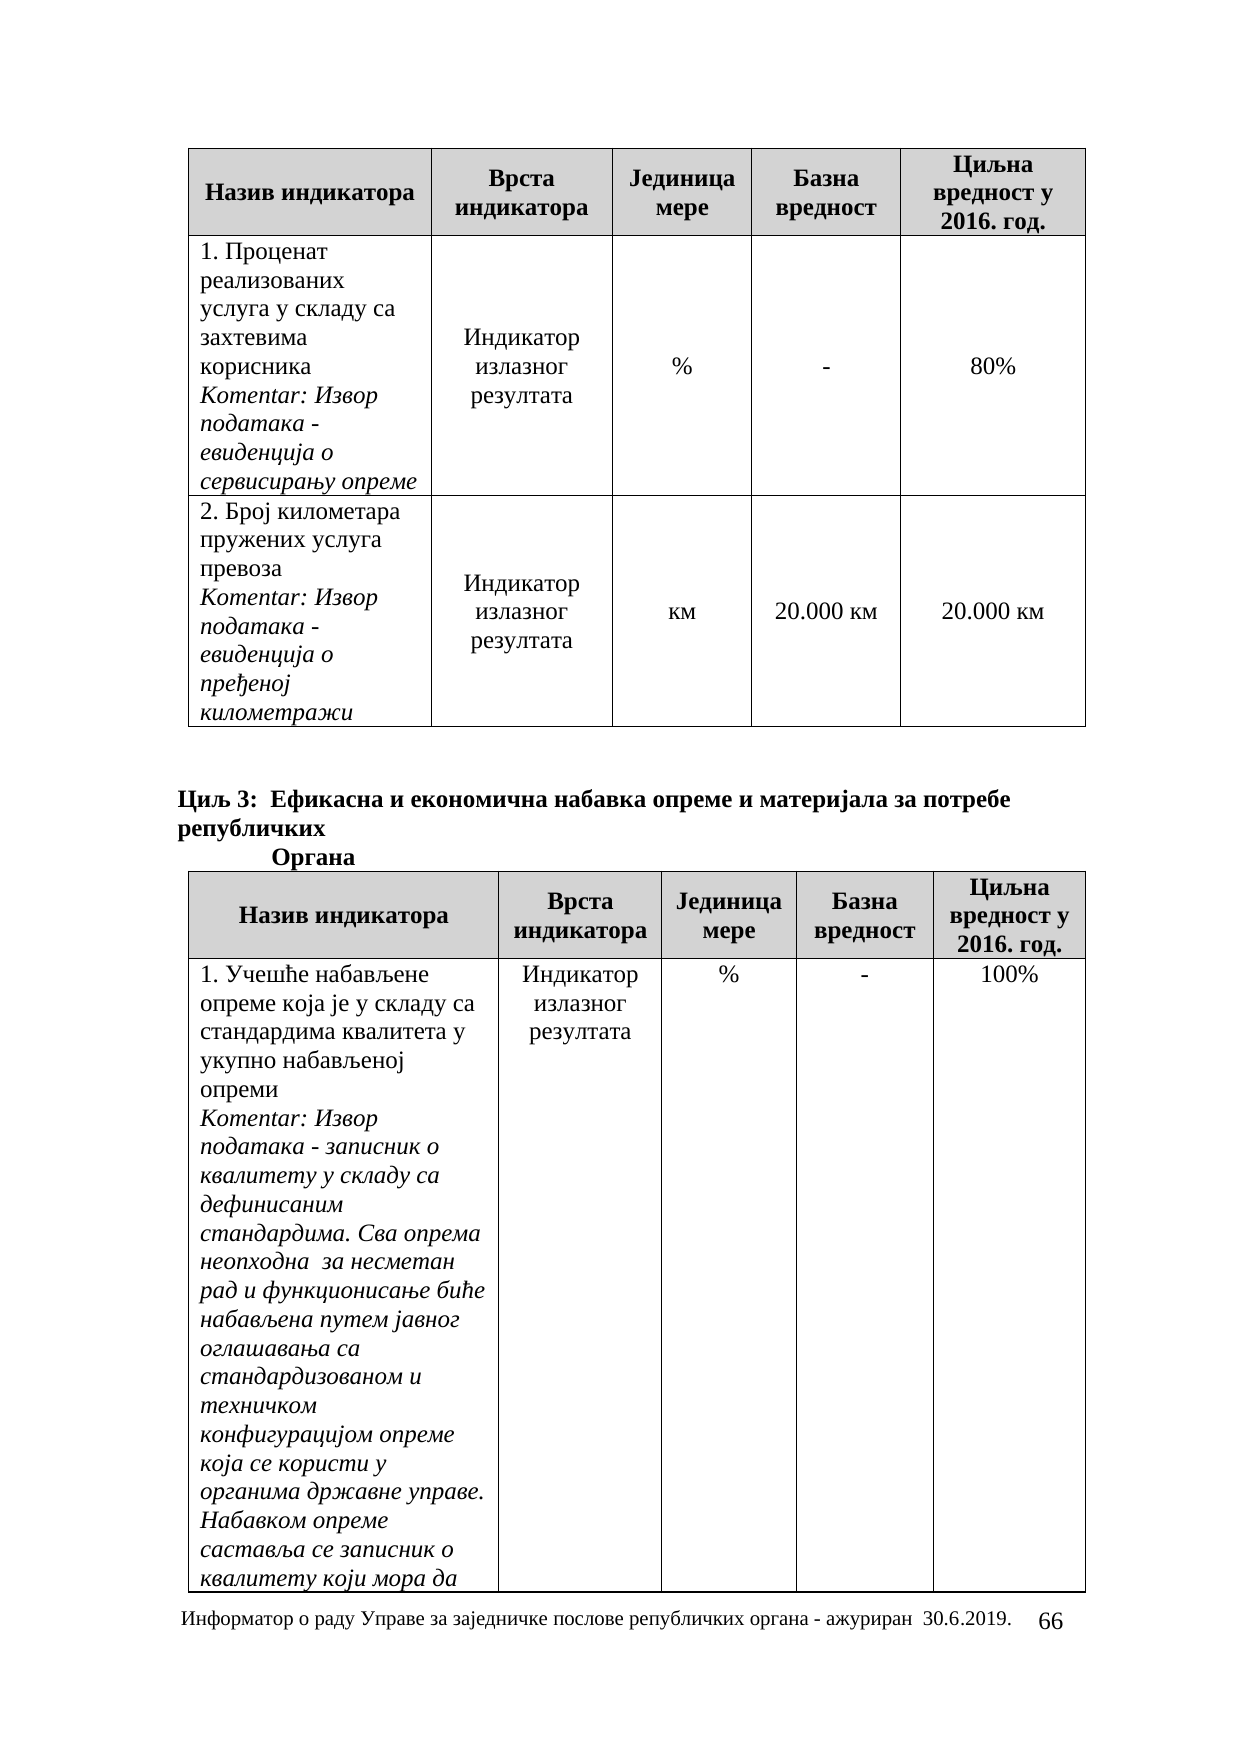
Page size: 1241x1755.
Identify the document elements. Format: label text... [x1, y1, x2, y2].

table_cell 1. Проценат реализованих услуга у складу са захтевима корисника Komentar: Извор података - евиденција о сервисирању опреме [189, 236, 431, 495]
table_cell 20.000 км [901, 496, 1085, 726]
table_cell Индикатор излазног резултата [432, 236, 612, 495]
table_header Врста индикатора [432, 149, 612, 235]
table_cell - [797, 959, 933, 1591]
table_cell 80% [901, 236, 1085, 495]
table_header Назив индикатора [189, 149, 431, 235]
table_cell Индикатор излазног резултата [499, 959, 661, 1591]
table_cell 2. Број километара пружених услуга превоза Komentar: Извор података - евиденција о пређеној километражи [189, 496, 431, 726]
table_header Јединица мере [662, 872, 796, 958]
table_header Назив индикатора [189, 872, 498, 958]
table_cell % [613, 236, 751, 495]
table_cell 100% [934, 959, 1085, 1591]
table_header Јединица мере [613, 149, 751, 235]
text Циљ 3: Ефикасна и економична набавка опреме и материјала за потребе републичких [177, 756, 1063, 842]
table_header Циљна вредност у 2016. год. [901, 149, 1085, 235]
text Органа [177, 842, 1063, 871]
table_cell км [613, 496, 751, 726]
table_cell 20.000 км [752, 496, 900, 726]
table_cell Индикатор излазног резултата [432, 496, 612, 726]
table_header Базна вредност [797, 872, 933, 958]
table_cell - [752, 236, 900, 495]
table_header Базна вредност [752, 149, 900, 235]
table_cell % [662, 959, 796, 1591]
table_header Врста индикатора [499, 872, 661, 958]
table_cell 1. Учешће набављене опреме која је у складу са стандардима квалитета у укупно набављеној опреми Komentar: Извор података - записник о квалитету у складу са дефинисаним стандардима. Сва опрема неопходна за несметан рад и функционисање биће набављена путем јавног оглашавања са стандардизованом и техничком конфигурацијом опреме која се користи у органима државне управе. Набавком опреме саставља се записник о квалитету који мора да [189, 959, 498, 1591]
table_header Циљна вредност у 2016. год. [934, 872, 1085, 958]
